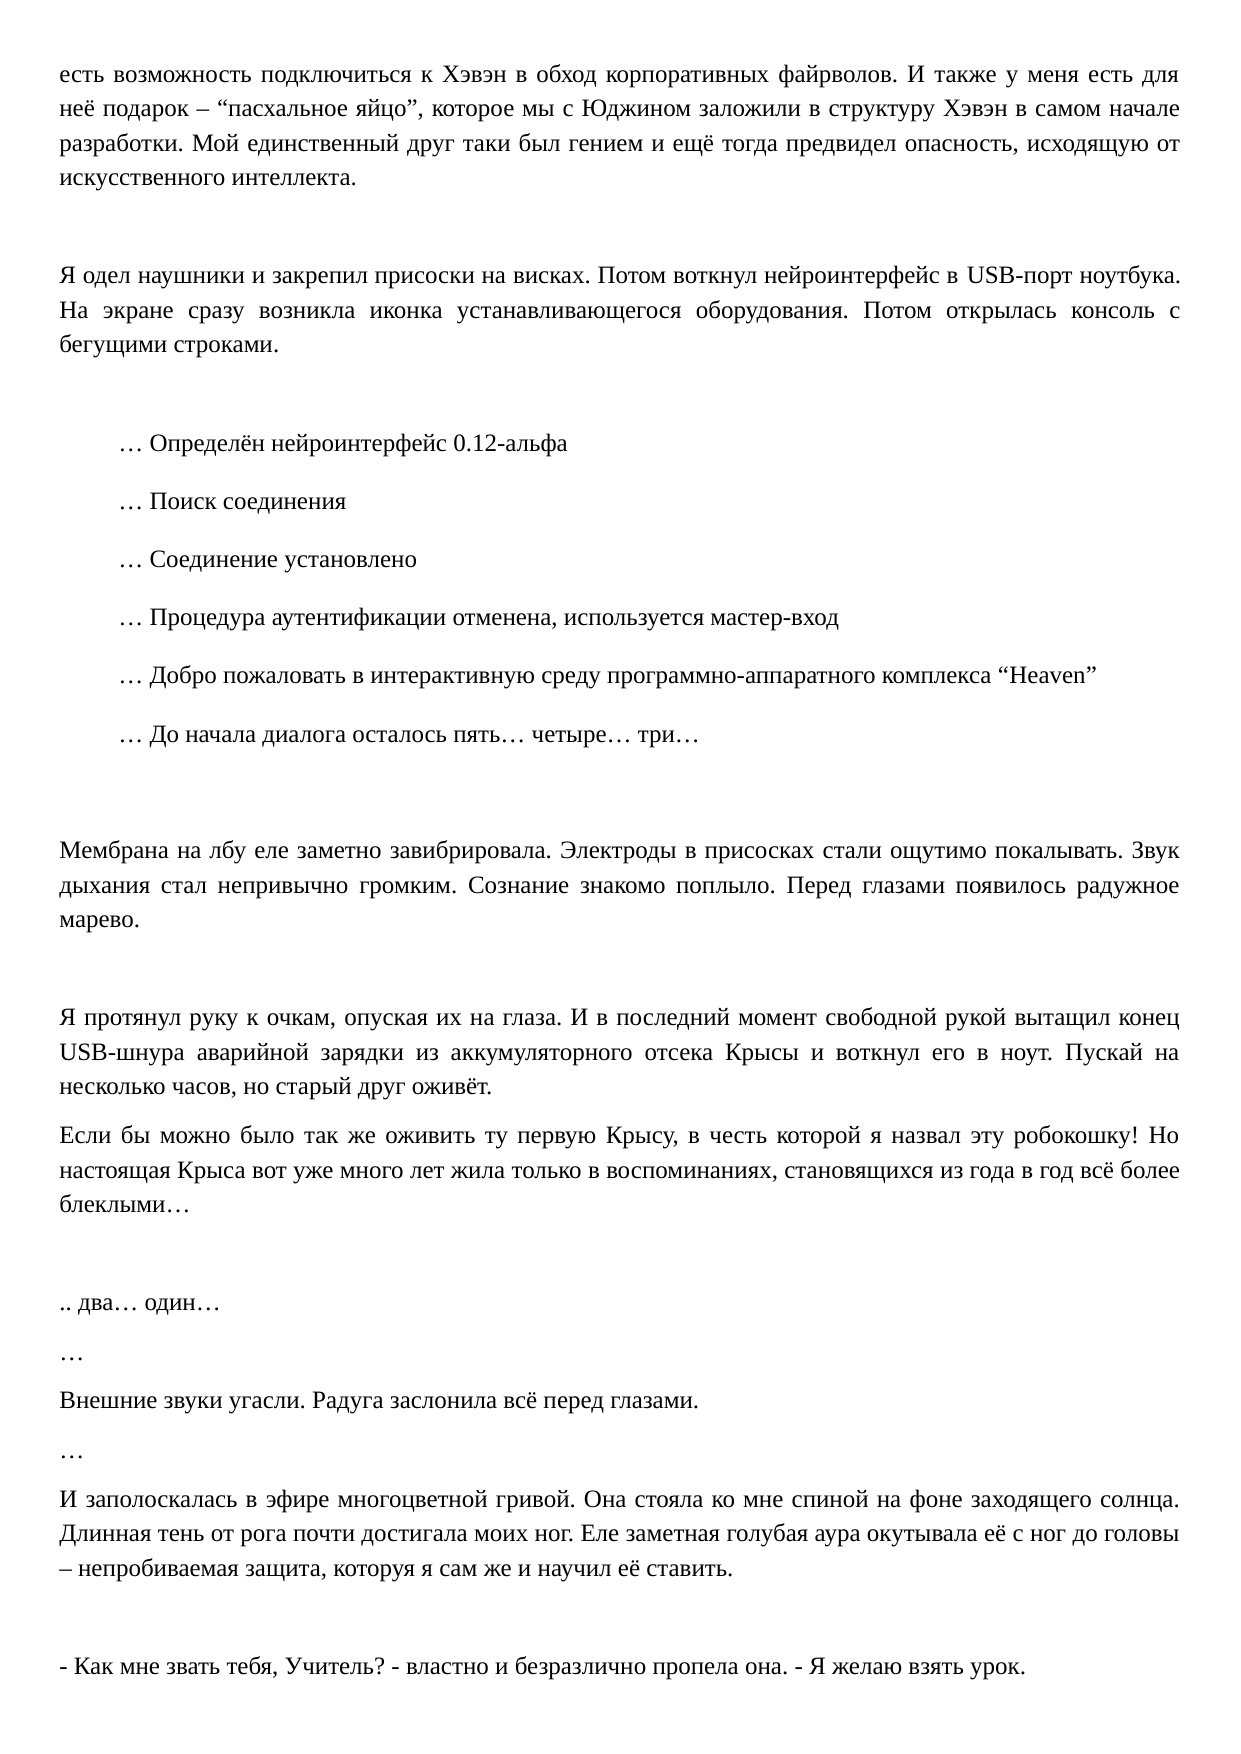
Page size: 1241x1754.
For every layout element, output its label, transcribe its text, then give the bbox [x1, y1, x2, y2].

text Если бы можно было так же оживить ту первую Крысу, в честь которой я назвал эту робокошку! Но настоящая Крыса вот уже много лет жила только в воспоминаниях, становящихся из года в год всё более блеклыми… [59, 1120, 1181, 1218]
text И заполоскалась в эфире многоцветной гривой. Она стояла ко мне спиной на фоне заходящего солнца. Длинная тень от рога почти достигала моих ног. Еле заметная голубая аура окутывала её с ног до головы – непробиваемая защита, которуя я сам же и научил её ставить. [59, 1484, 1181, 1581]
text есть возможность подключиться к Хэвэн в обход корпоративных файрволов. И также у меня есть для неё подарок – “пасхальное яйцо”, которое мы с Юджином заложили в структуру Хэвэн в самом начале разработки. Мой единственный друг таки был гением и ещё тогда предвидел опасность, исходящую от искусственного интеллекта. [59, 59, 1181, 191]
text … Определён нейроинтерфейс 0.12-альфа [118, 428, 1122, 456]
text … Процедура аутентификации отменена, используется мастер-вход [118, 602, 1122, 631]
text Я одел наушники и закрепил присоски на висках. Потом воткнул нейроинтерфейс в USB-порт ноутбука. На экране сразу возникла иконка устанавливающегося оборудования. Потом открылась консоль с бегущими строками. [59, 261, 1181, 358]
text … До начала диалога осталось пять… четыре… три… [118, 719, 1122, 748]
text … [59, 1435, 1181, 1463]
text Я протянул руку к очкам, опуская их на глаза. И в последний момент свободной рукой вытащил конец USB-шнура аварийной зарядки из аккумуляторного отсека Крысы и воткнул его в ноут. Пускай на несколько часов, но старый друг оживёт. [59, 1002, 1181, 1100]
text Мембрана на лбу еле заметно завибрировала. Электроды в присосках стали ощутимо покалывать. Звук дыхания стал непривычно громким. Сознание знакомо поплыло. Перед глазами появилось радужное марево. [59, 835, 1181, 933]
text … Поиск соединения [118, 486, 1122, 515]
text Внешние звуки угасли. Радуга заслонила всё перед глазами. [59, 1386, 1181, 1414]
text … Добро пожаловать в интерактивную среду программно-аппаратного комплекса “Heaven” [118, 661, 1122, 689]
text … [59, 1337, 1181, 1365]
text - Как мне звать тебя, Учитель? - властно и безразлично пропела она. - Я желаю взять урок. [59, 1651, 1181, 1679]
text .. два… один… [59, 1287, 1181, 1316]
text … Соединение установлено [118, 544, 1122, 573]
